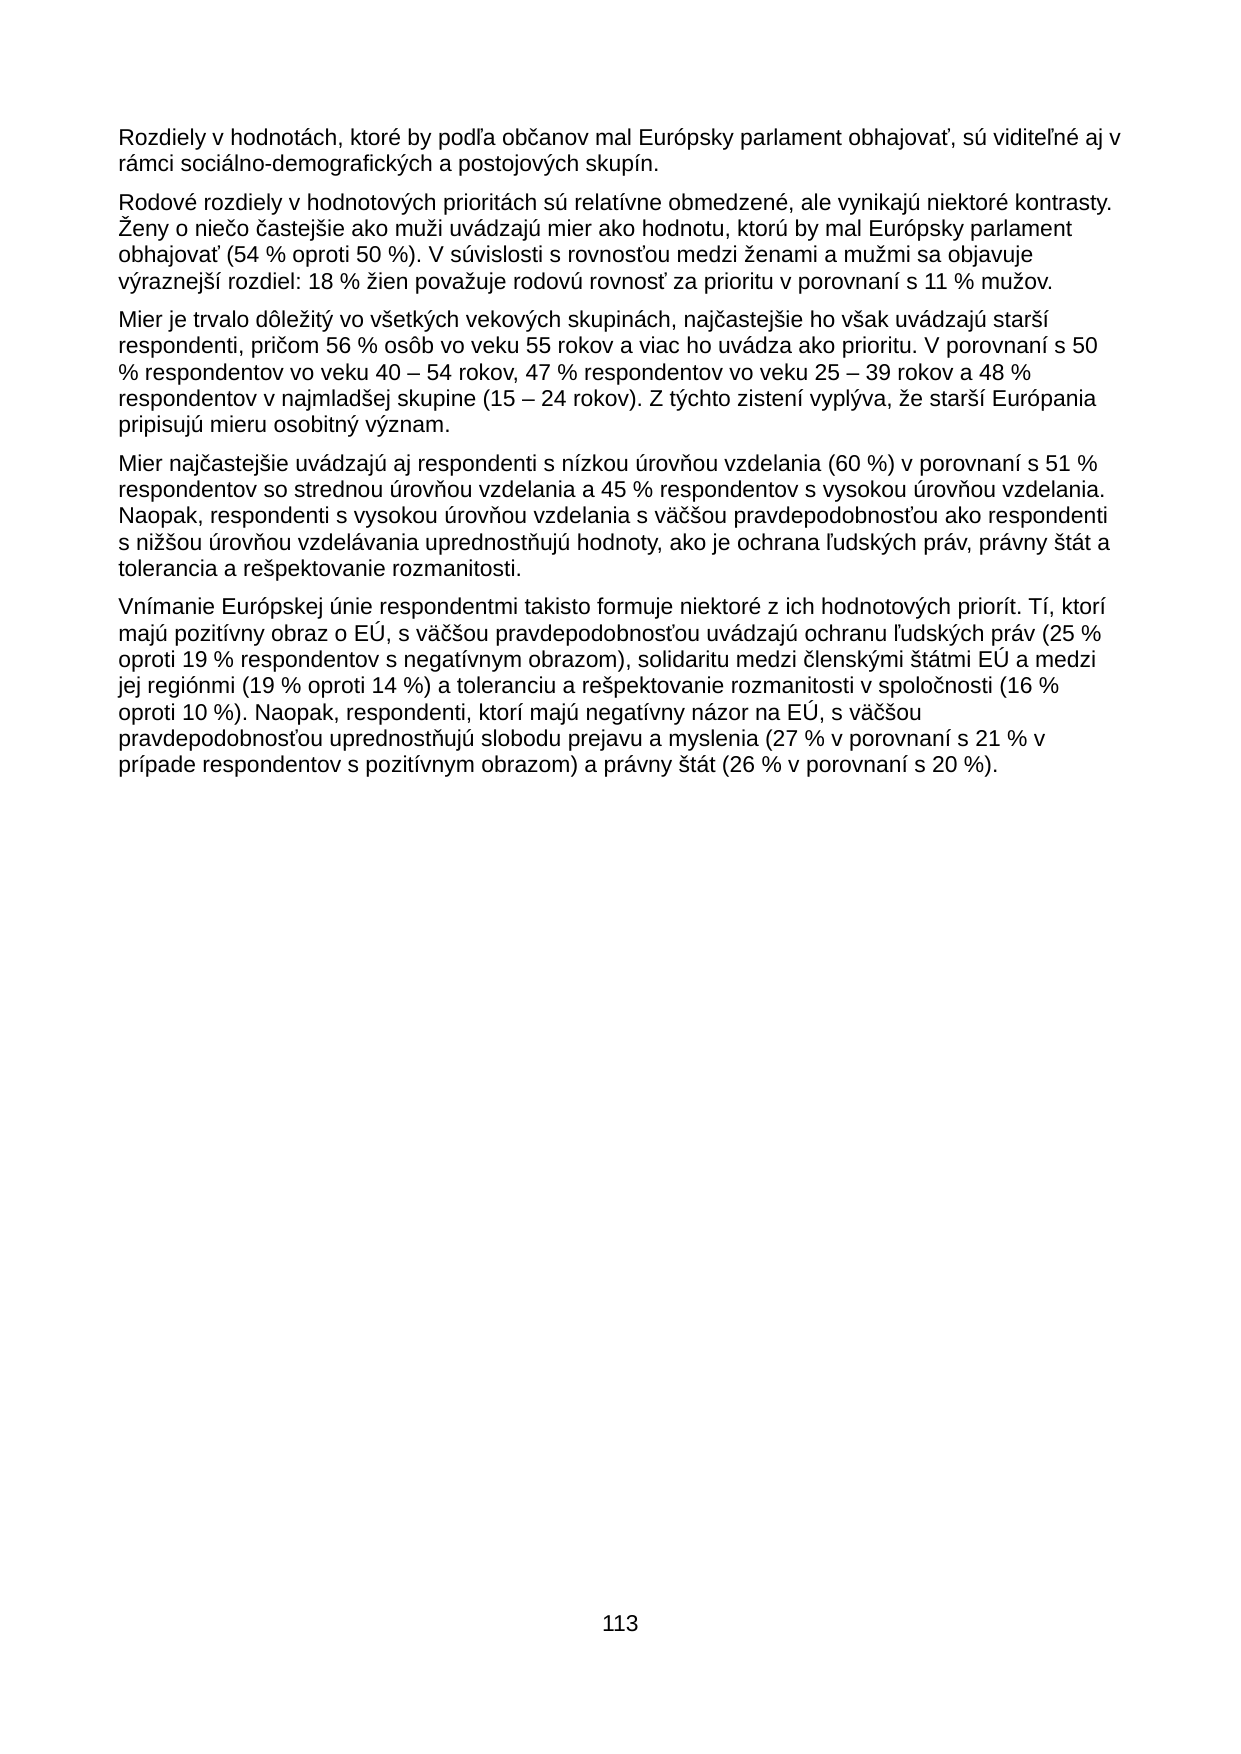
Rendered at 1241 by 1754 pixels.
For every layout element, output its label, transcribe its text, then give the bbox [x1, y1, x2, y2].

text Mier je trvalo dôležitý vo všetkých vekových skupinách, najčastejšie ho však uvádzajú starší respondenti, pričom 56 % osôb vo veku 55 rokov a viac ho uvádza ako prioritu. V porovnaní s 50 % respondentov vo veku 40 – 54 rokov, 47 % respondentov vo veku 25 – 39 rokov a 48 % respondentov v najmladšej skupine (15 – 24 rokov). Z týchto zistení vyplýva, že starší Európania pripisujú mieru osobitný význam. [118, 306, 1122, 438]
text Rodové rozdiely v hodnotových prioritách sú relatívne obmedzené, ale vynikajú niektoré kontrasty. Ženy o niečo častejšie ako muži uvádzajú mier ako hodnotu, ktorú by mal Európsky parlament obhajovať (54 % oproti 50 %). V súvislosti s rovnosťou medzi ženami a mužmi sa objavuje výraznejší rozdiel: 18 % žien považuje rodovú rovnosť za prioritu v porovnaní s 11 % mužov. [118, 189, 1122, 294]
text Rozdiely v hodnotách, ktoré by podľa občanov mal Európsky parlament obhajovať, sú viditeľné aj v rámci sociálno-demografických a postojových skupín. [118, 124, 1122, 177]
text Vnímanie Európskej únie respondentmi takisto formuje niektoré z ich hodnotových priorít. Tí, ktorí majú pozitívny obraz o EÚ, s väčšou pravdepodobnosťou uvádzajú ochranu ľudských práv (25 % oproti 19 % respondentov s negatívnym obrazom), solidaritu medzi členskými štátmi EÚ a medzi jej regiónmi (19 % oproti 14 %) a toleranciu a rešpektovanie rozmanitosti v spoločnosti (16 % oproti 10 %). Naopak, respondenti, ktorí majú negatívny názor na EÚ, s väčšou pravdepodobnosťou uprednostňujú slobodu prejavu a myslenia (27 % v porovnaní s 21 % v prípade respondentov s pozitívnym obrazom) a právny štát (26 % v porovnaní s 20 %). [118, 593, 1122, 778]
text Mier najčastejšie uvádzajú aj respondenti s nízkou úrovňou vzdelania (60 %) v porovnaní s 51 % respondentov so strednou úrovňou vzdelania a 45 % respondentov s vysokou úrovňou vzdelania. Naopak, respondenti s vysokou úrovňou vzdelania s väčšou pravdepodobnosťou ako respondenti s nižšou úrovňou vzdelávania uprednostňujú hodnoty, ako je ochrana ľudských práv, právny štát a tolerancia a rešpektovanie rozmanitosti. [118, 449, 1122, 581]
